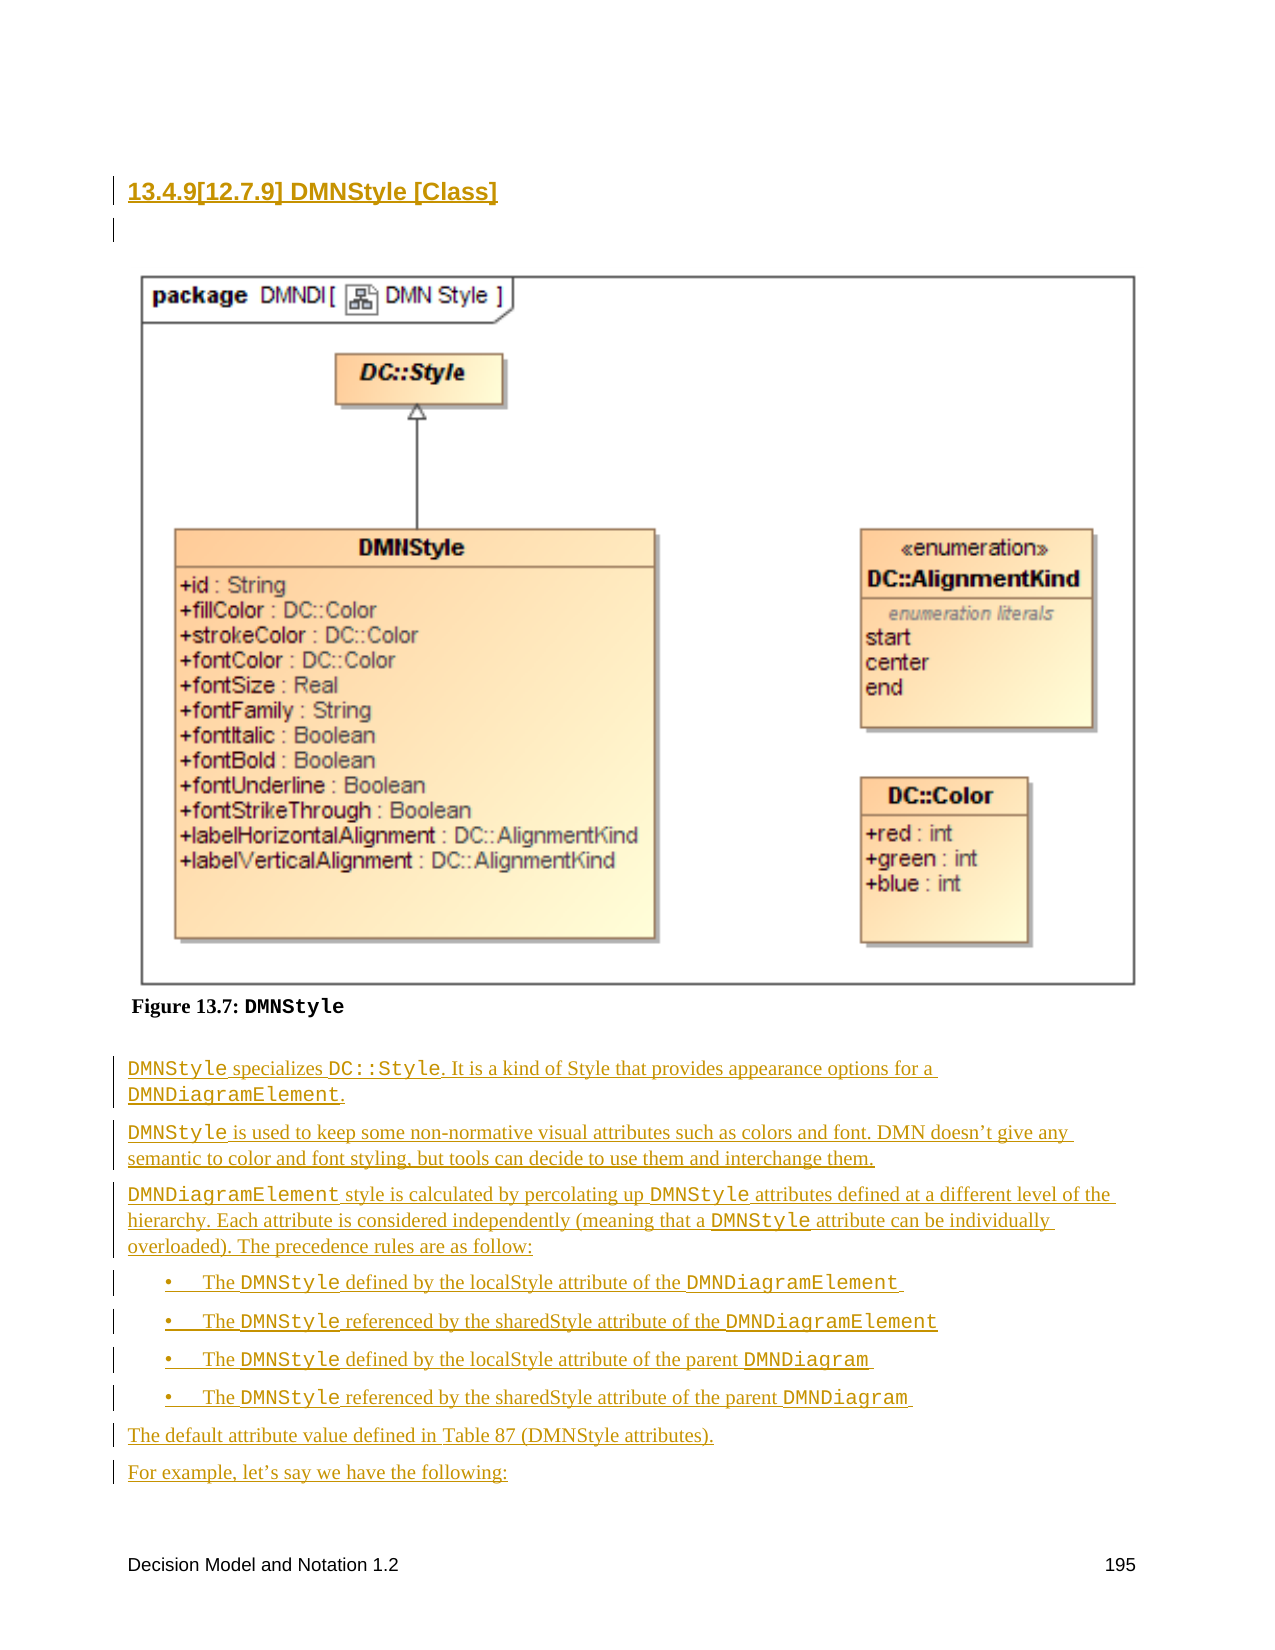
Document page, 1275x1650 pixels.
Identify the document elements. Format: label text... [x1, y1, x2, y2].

text DMNStyle specializes DC::Style. It is a kind of Style that provides appearance options for a DMNDiagramElement. [127, 1056, 1147, 1107]
list The DMNStyle defined by the localStyle attribute of the parent DMNDiagram [165, 1347, 1147, 1372]
list The DMNStyle defined by the localStyle attribute of the DMNDiagramElement [165, 1270, 1147, 1296]
list The DMNStyle referenced by the sharedStyle attribute of the DMNDiagramElement [165, 1308, 1147, 1334]
text DMNDiagramElement style is calculated by percolating up DMNStyle attributes defined at a different level of the hierarchy. Each attribute is considered independently (meaning that a DMNStyle attribute can be individually overloaded). The precedence rules are as follow: [127, 1182, 1147, 1258]
text DMNStyle is used to keep some non-normative visual attributes such as colors and font. DMN doesn’t give any semantic to color and font styling, but tools can decide to use them and interchange them. [127, 1120, 1147, 1170]
list The DMNStyle referenced by the sharedStyle attribute of the parent DMNDiagram [165, 1385, 1147, 1411]
text Figure 13.7: DMNStyle [131, 994, 1144, 1019]
text For example, let’s say we have the following: [127, 1460, 1147, 1484]
subtitle DMNStyle [Class] [127, 176, 1147, 205]
text The default attribute value defined in Table 83 (DMNStyle attributes). [127, 1423, 1147, 1447]
picture [131, 266, 1144, 994]
